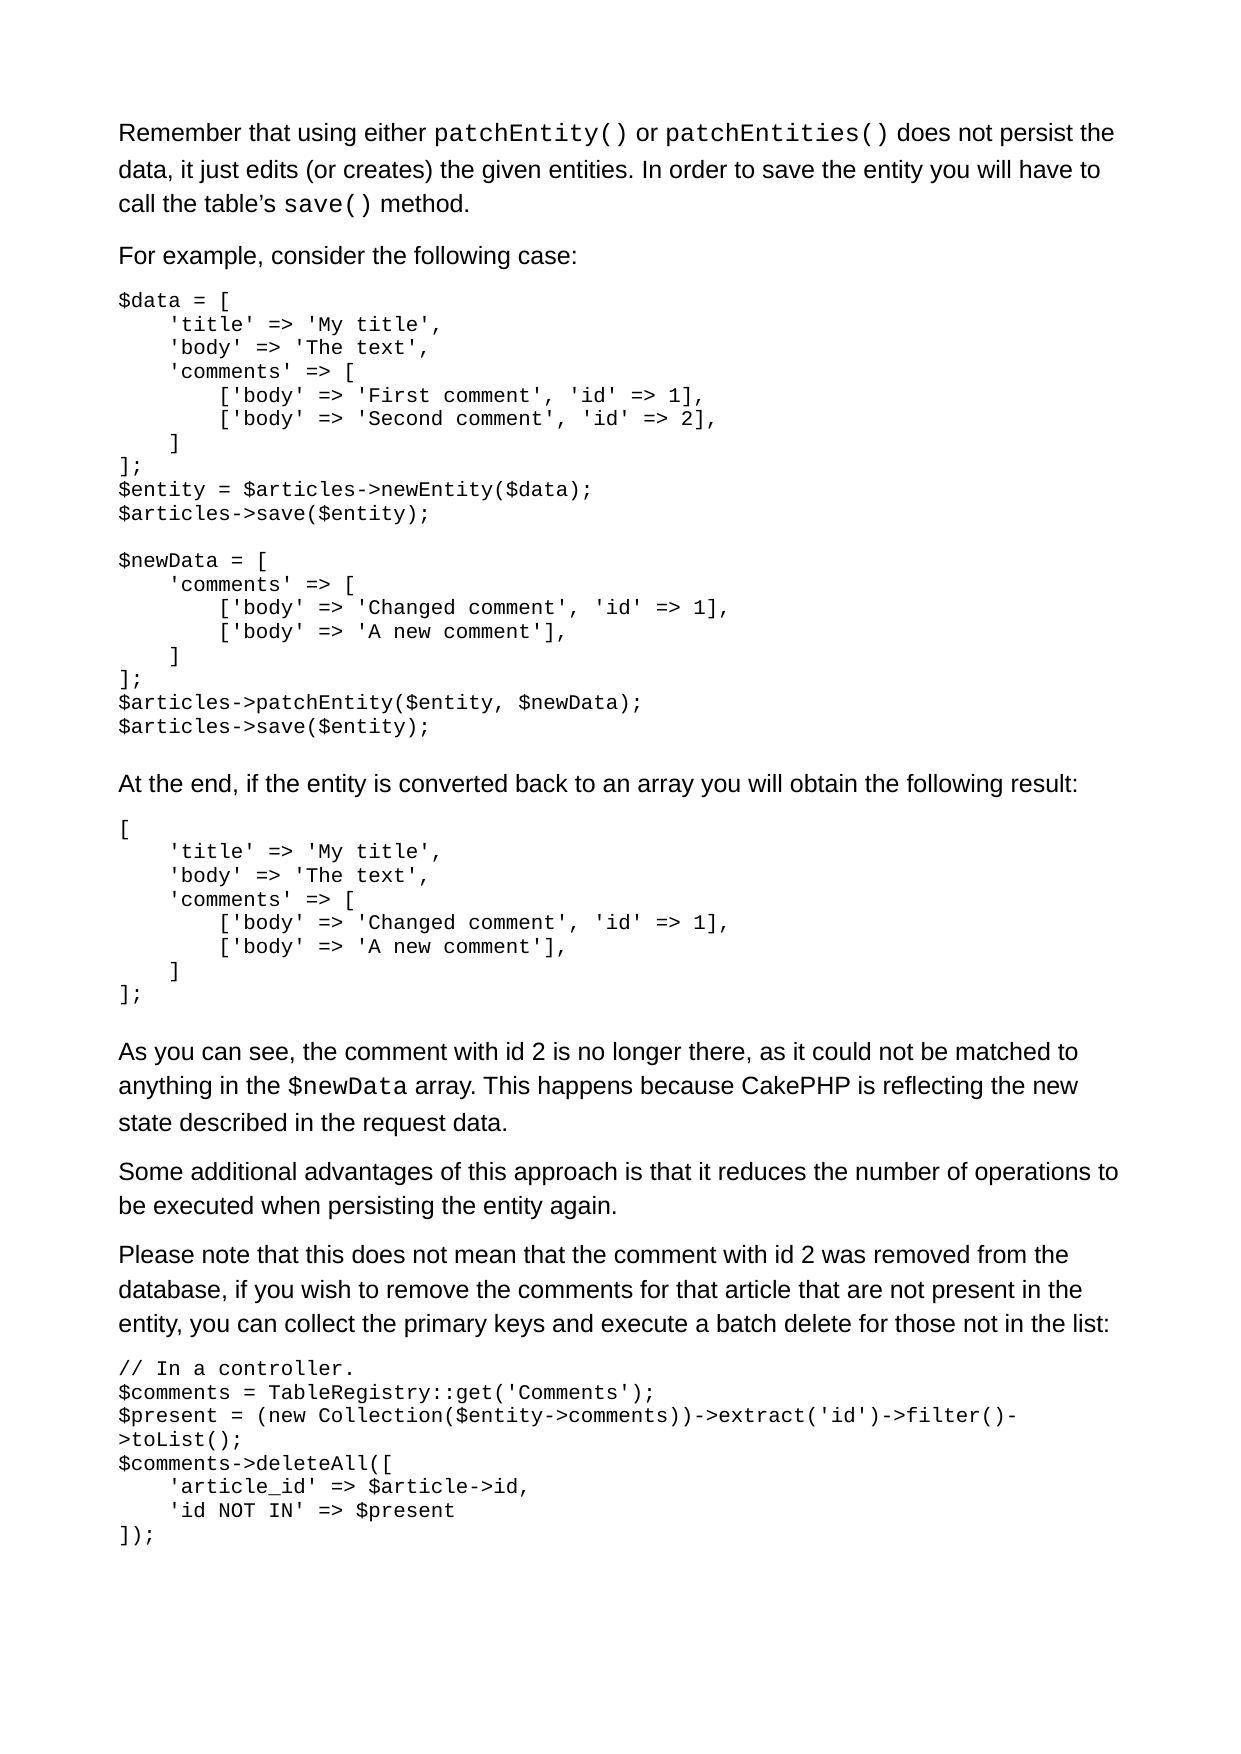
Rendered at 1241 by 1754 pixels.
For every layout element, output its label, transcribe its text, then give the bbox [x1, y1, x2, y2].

text 'title' => 'My title', [118, 314, 1122, 337]
text 'comments' => [ [118, 361, 1122, 384]
text ['body' => 'A new comment'], [118, 936, 1122, 960]
text $entity = $articles->newEntity($data); [118, 479, 1122, 503]
text At the end, if the entity is converted back to an array you will obtain the following result: [118, 769, 1122, 797]
text Remember that using either patchEntity() or patchEntities() does not persist the data, it just edits (or creates) the given entities. In order to save the entity you will have to call the table’s save() method. [118, 118, 1122, 220]
text ['body' => 'A new comment'], [118, 621, 1122, 645]
text $articles->patchEntity($entity, $newData); [118, 692, 1122, 716]
text $present = (new Collection($entity->comments))->extract('id')->filter()->toList(); [118, 1406, 1122, 1453]
text ['body' => 'Changed comment', 'id' => 1], [118, 597, 1122, 621]
text [ [118, 818, 1122, 841]
text For example, consider the following case: [118, 241, 1122, 270]
text ]; [118, 983, 1122, 1007]
text ] [118, 432, 1122, 456]
text Please note that this does not mean that the comment with id 2 was removed from the database, if you wish to remove the comments for that article that are not present in the entity, you can collect the primary keys and execute a batch delete for those not in the list: [118, 1240, 1122, 1338]
text 'id NOT IN' => $present [118, 1500, 1122, 1524]
text 'comments' => [ [118, 889, 1122, 912]
text ]); [118, 1524, 1122, 1547]
text As you can see, the comment with id 2 is no longer there, as it could not be matched to anything in the $newData array. This happens because CakePHP is reflecting the new state described in the request data. [118, 1036, 1122, 1136]
text ['body' => 'Changed comment', 'id' => 1], [118, 912, 1122, 936]
text $articles->save($entity); [118, 503, 1122, 526]
text ['body' => 'First comment', 'id' => 1], [118, 384, 1122, 408]
text 'body' => 'The text', [118, 337, 1122, 361]
text 'body' => 'The text', [118, 865, 1122, 889]
text ]; [118, 668, 1122, 692]
text $articles->save($entity); [118, 716, 1122, 739]
text $comments->deleteAll([ [118, 1453, 1122, 1476]
text 'comments' => [ [118, 574, 1122, 597]
text 'title' => 'My title', [118, 841, 1122, 865]
text Some additional advantages of this approach is that it reduces the number of operations to be executed when persisting the entity again. [118, 1157, 1122, 1220]
text ['body' => 'Second comment', 'id' => 2], [118, 408, 1122, 432]
text ] [118, 645, 1122, 668]
text ] [118, 960, 1122, 983]
text // In a controller. [118, 1358, 1122, 1382]
text ]; [118, 456, 1122, 479]
text $comments = TableRegistry::get('Comments'); [118, 1382, 1122, 1406]
text $newData = [ [118, 550, 1122, 574]
text $data = [ [118, 290, 1122, 314]
text 'article_id' => $article->id, [118, 1476, 1122, 1500]
